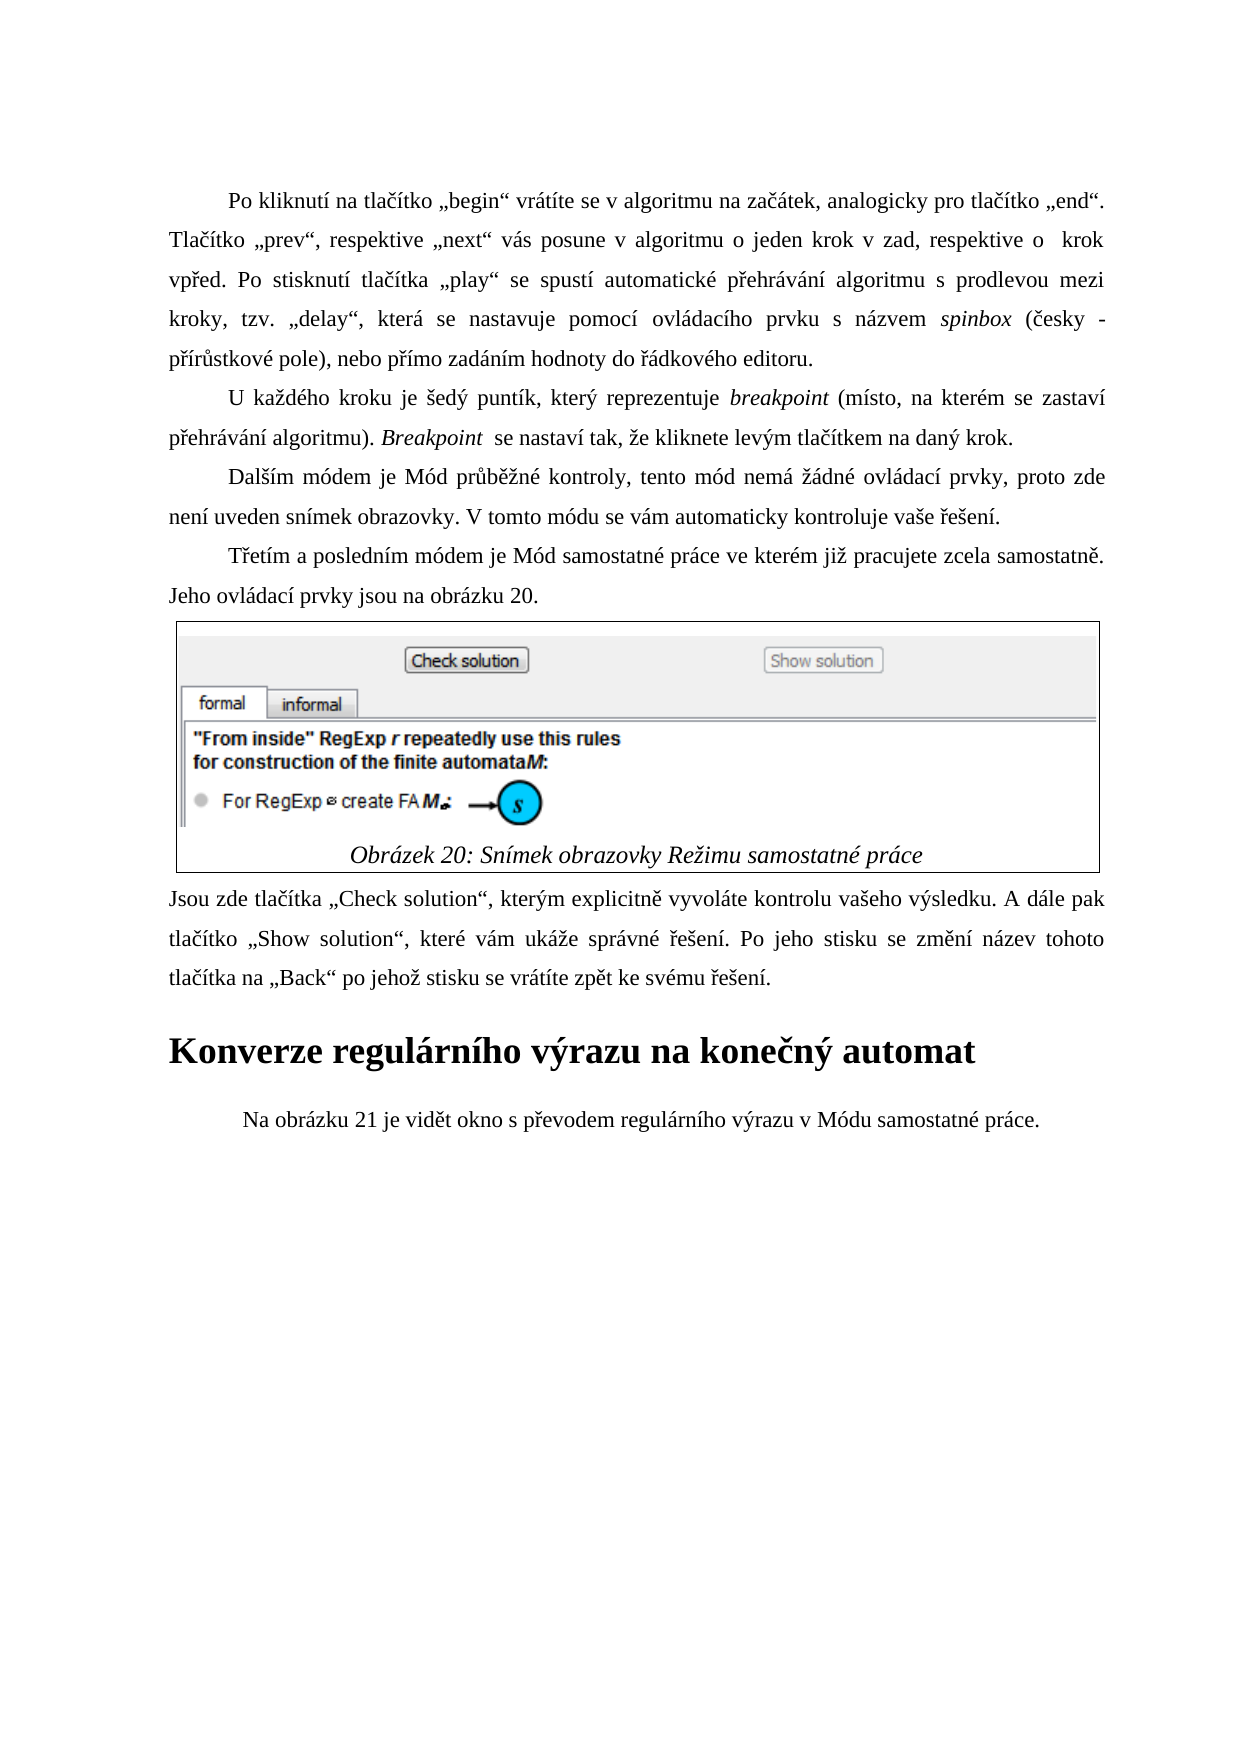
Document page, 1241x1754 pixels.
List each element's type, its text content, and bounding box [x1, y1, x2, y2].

text Na obrázku 21 je vidět okno s převodem regulárního výrazu v Módu samostatné práce. [169, 1106, 1106, 1132]
text Obrázek 20: Snímek obrazovky Režimu samostatné práce [179, 827, 1096, 869]
text Dalším módem je Mód průběžné kontroly, tento mód nemá žádné ovládací prvky, proto zde není uveden snímek obrazovky. V tomto módu se vám automaticky kontroluje vaše řešení. [169, 463, 1106, 529]
text Jsou zde tlačítka „Check solution“, kterým explicitně vyvoláte kontrolu vašeho výsledku. A dále pak tlačítko „Show solution“, které vám ukáže správné řešení. Po jeho stisku se změní název tohoto tlačítka na „Back“ po jehož stisku se vrátíte zpět ke svému řešení. [169, 621, 1106, 991]
text Třetím a posledním módem je Mód samostatné práce ve kterém již pracujete zcela samostatně. Jeho ovládací prvky jsou na obrázku 20. [169, 542, 1106, 608]
text Po kliknutí na tlačítko „begin“ vrátíte se v algoritmu na začátek, analogicky pro tlačítko „end“. Tlačítko „prev“, respektive „next“ vás posune v algoritmu o jeden krok v zad, respektive o krok vpřed. Po stisknutí tlačítka „play“ se spustí automatické přehrávání algoritmu s prodlevou mezi kroky, tzv. „delay“, která se nastavuje pomocí ovládacího prvku s názvem spinbox (česky - přírůstkové pole), nebo přímo zadáním hodnoty do řádkového editoru. [169, 187, 1106, 371]
text U každého kroku je šedý puntík, který reprezentuje breakpoint (místo, na kterém se zastaví přehrávání algoritmu). Breakpoint se nastaví tak, že kliknete levým tlačítkem na daný krok. [169, 384, 1106, 450]
subtitle Konverze regulárního výrazu na konečný automat [169, 1029, 1106, 1072]
picture [178, 636, 1097, 827]
